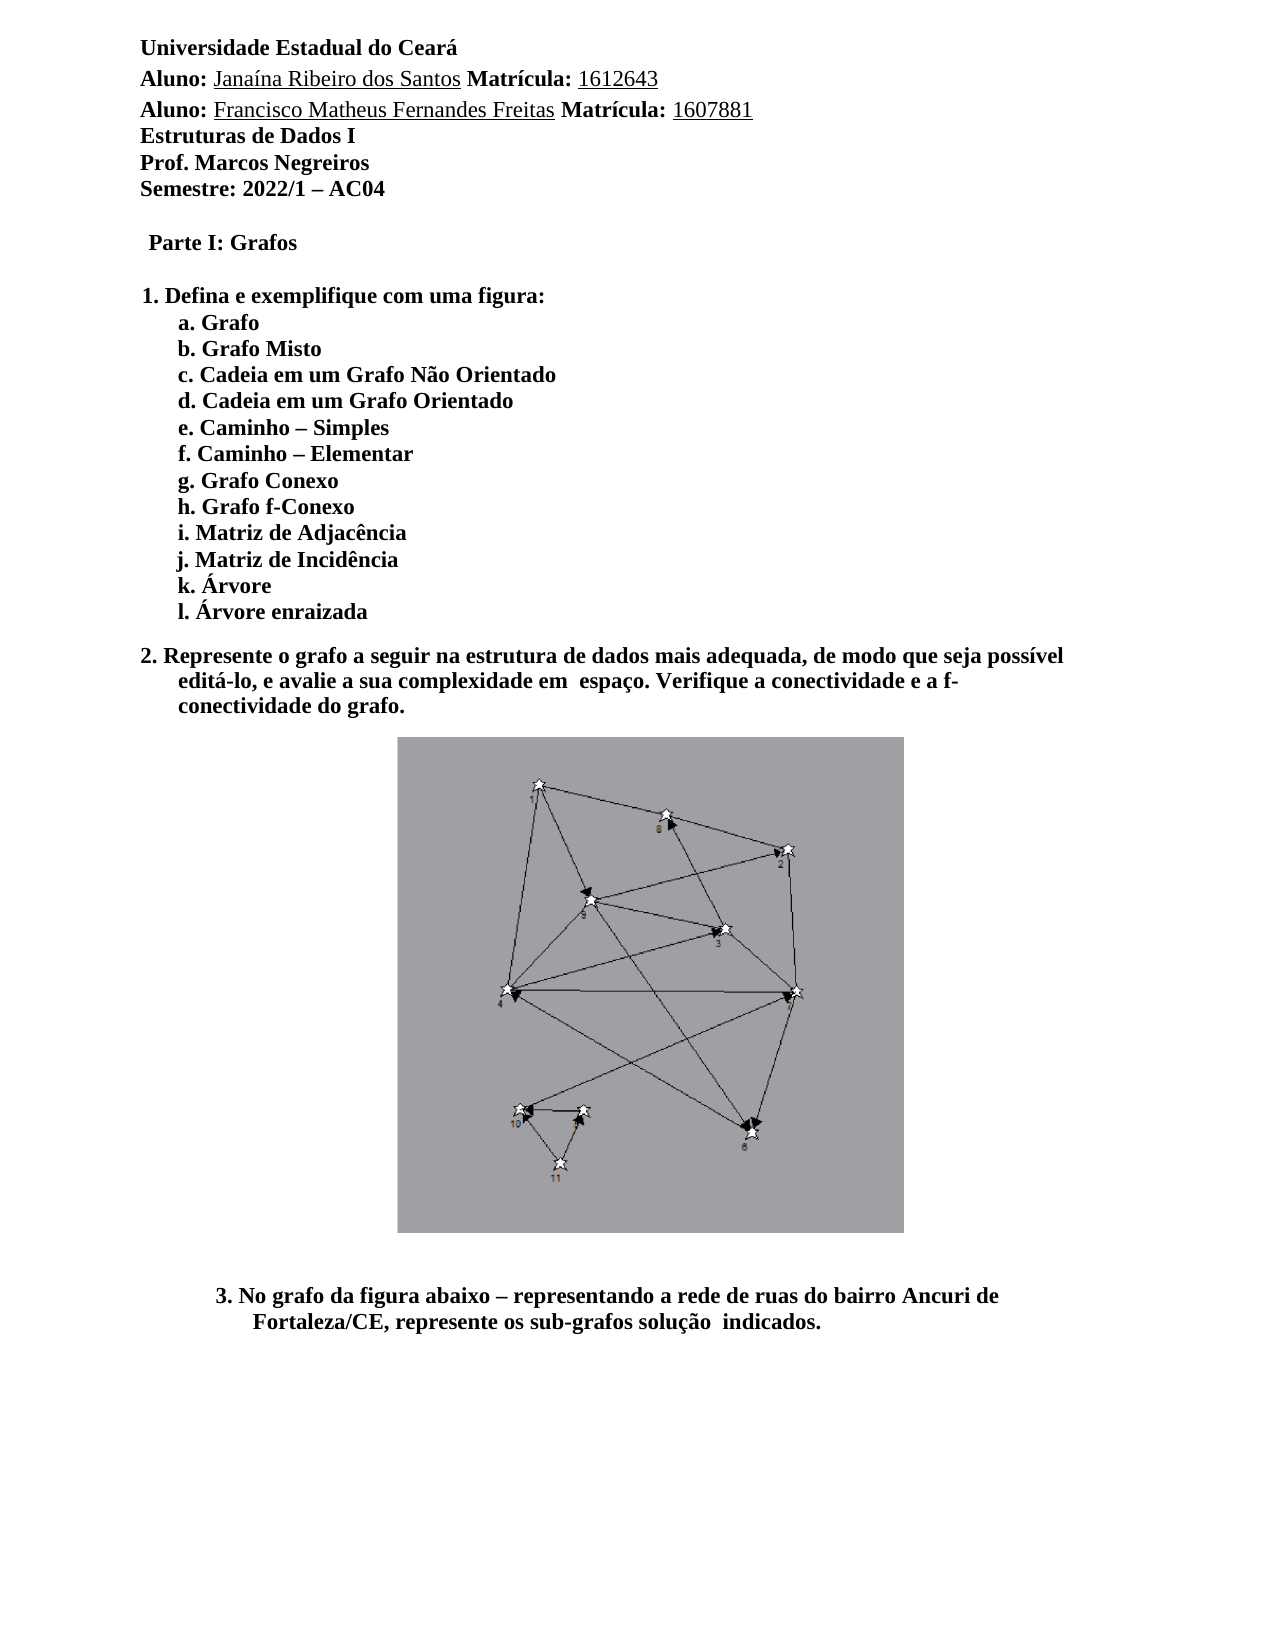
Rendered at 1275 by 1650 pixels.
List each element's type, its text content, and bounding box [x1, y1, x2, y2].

text Parte I: Grafos [148, 229, 1089, 256]
text Prof. Marcos Negreiros [140, 149, 1089, 175]
text c. Cadeia em um Grafo Não Orientado [178, 361, 1089, 388]
text a. Grafo [178, 308, 1089, 335]
text g. Grafo Conexo [178, 467, 1089, 493]
text Universidade Estadual do Ceará [140, 34, 1089, 60]
text h. Grafo f-Conexo [177, 493, 1089, 519]
text Estruturas de Dados I [140, 122, 1089, 149]
text Aluno: Janaína Ribeiro dos Santos Matrícula: 1612643 [140, 65, 1089, 91]
text 1. Defina e exemplifique com uma figura: [142, 282, 1089, 308]
text Semestre: 2022/1 – AC04 [140, 175, 1089, 201]
text 3. No grafo da figura abaixo – representando a rede de ruas do bairro Ancuri de Fortaleza/CE, represente os sub-grafos solução indicados. [215, 1284, 1088, 1334]
picture [396, 737, 906, 1233]
text b. Grafo Misto [177, 335, 1089, 361]
text Aluno: Francisco Matheus Fernandes Freitas Matrícula: 1607881 [140, 96, 1089, 122]
text d. Cadeia em um Grafo Orientado [178, 388, 1089, 414]
text l. Árvore enraizada [178, 598, 1089, 625]
text i. Matriz de Adjacência [178, 519, 1089, 546]
text j. Matriz de Incidência [176, 546, 1089, 572]
text 2. Represente o grafo a seguir na estrutura de dados mais adequada, de modo que seja possível editá-lo, e avalie a sua complexidade em espaço. Verifique a conectividade e a f-conectividade do grafo. [140, 643, 1070, 719]
text f. Caminho – Elementar [178, 440, 1089, 467]
text e. Caminho – Simples [178, 414, 1089, 440]
text k. Árvore [177, 572, 1089, 598]
